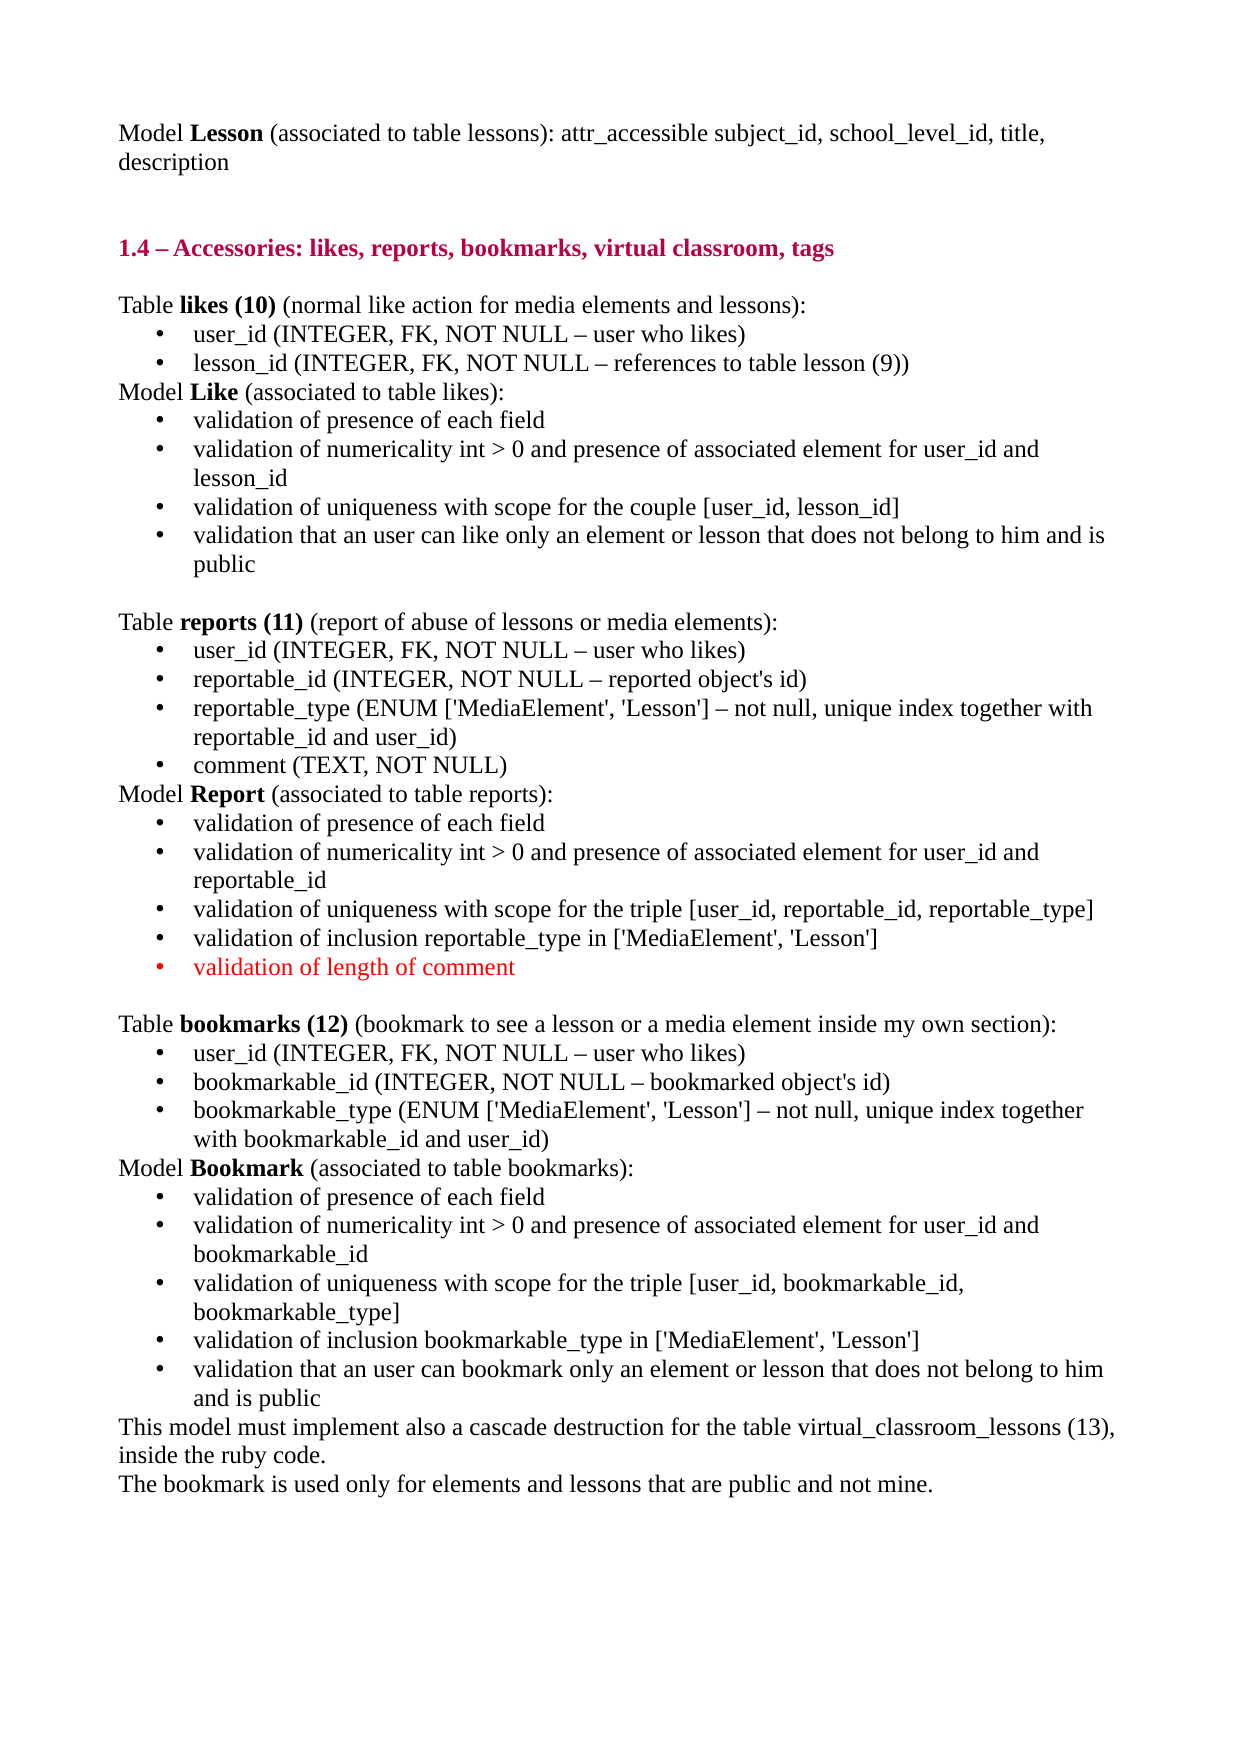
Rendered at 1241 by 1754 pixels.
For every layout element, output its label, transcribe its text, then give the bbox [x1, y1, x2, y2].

list validation that an user can bookmark only an element or lesson that does not belong to him and is public [156, 1354, 1122, 1412]
text Table likes (10) (normal like action for media elements and lessons): [118, 291, 1122, 319]
list validation of inclusion bookmarkable_type in ['MediaElement', 'Lesson'] [156, 1326, 1122, 1354]
list validation of presence of each field [156, 1182, 1122, 1211]
text Table reports (11) (report of abuse of lessons or media elements): [118, 607, 1122, 636]
text Model Report (associated to table reports): [118, 779, 1122, 808]
list validation of numericality int > 0 and presence of associated element for user_id and lesson_id [156, 434, 1122, 492]
text Model Like (associated to table likes): [118, 377, 1122, 406]
list validation that an user can like only an element or lesson that does not belong to him and is public [156, 521, 1122, 578]
list validation of uniqueness with scope for the couple [user_id, lesson_id] [156, 492, 1122, 521]
list bookmarkable_id (INTEGER, NOT NULL – bookmarked object's id) [156, 1067, 1122, 1096]
list user_id (INTEGER, FK, NOT NULL – user who likes) [156, 1038, 1122, 1067]
list validation of length of comment [156, 952, 1122, 981]
text Table bookmarks (12) (bookmark to see a lesson or a media element inside my own section): [118, 1009, 1122, 1038]
text This model must implement also a cascade destruction for the table virtual_classroom_lessons (13), inside the ruby code. [118, 1412, 1122, 1469]
list bookmarkable_type (ENUM ['MediaElement', 'Lesson'] – not null, unique index together with bookmarkable_id and user_id) [156, 1096, 1122, 1153]
list user_id (INTEGER, FK, NOT NULL – user who likes) [156, 319, 1122, 348]
list reportable_type (ENUM ['MediaElement', 'Lesson'] – not null, unique index together with reportable_id and user_id) [156, 693, 1122, 751]
list reportable_id (INTEGER, NOT NULL – reported object's id) [156, 664, 1122, 693]
list comment (TEXT, NOT NULL) [156, 751, 1122, 779]
list user_id (INTEGER, FK, NOT NULL – user who likes) [156, 636, 1122, 664]
list validation of inclusion reportable_type in ['MediaElement', 'Lesson'] [156, 923, 1122, 952]
list validation of presence of each field [156, 406, 1122, 434]
list validation of numericality int > 0 and presence of associated element for user_id and reportable_id [156, 837, 1122, 894]
list validation of uniqueness with scope for the triple [user_id, bookmarkable_id, bookmarkable_type] [156, 1268, 1122, 1326]
text Model Lesson (associated to table lessons): attr_accessible subject_id, school_level_id, title, description [118, 118, 1122, 176]
list lesson_id (INTEGER, FK, NOT NULL – references to table lesson (9)) [156, 348, 1122, 377]
text 1.4 – Accessories: likes, reports, bookmarks, virtual classroom, tags [118, 233, 1122, 262]
text Model Bookmark (associated to table bookmarks): [118, 1153, 1122, 1182]
list validation of numericality int > 0 and presence of associated element for user_id and bookmarkable_id [156, 1211, 1122, 1268]
list validation of presence of each field [156, 808, 1122, 837]
text The bookmark is used only for elements and lessons that are public and not mine. [118, 1469, 1122, 1498]
list validation of uniqueness with scope for the triple [user_id, reportable_id, reportable_type] [156, 894, 1122, 923]
